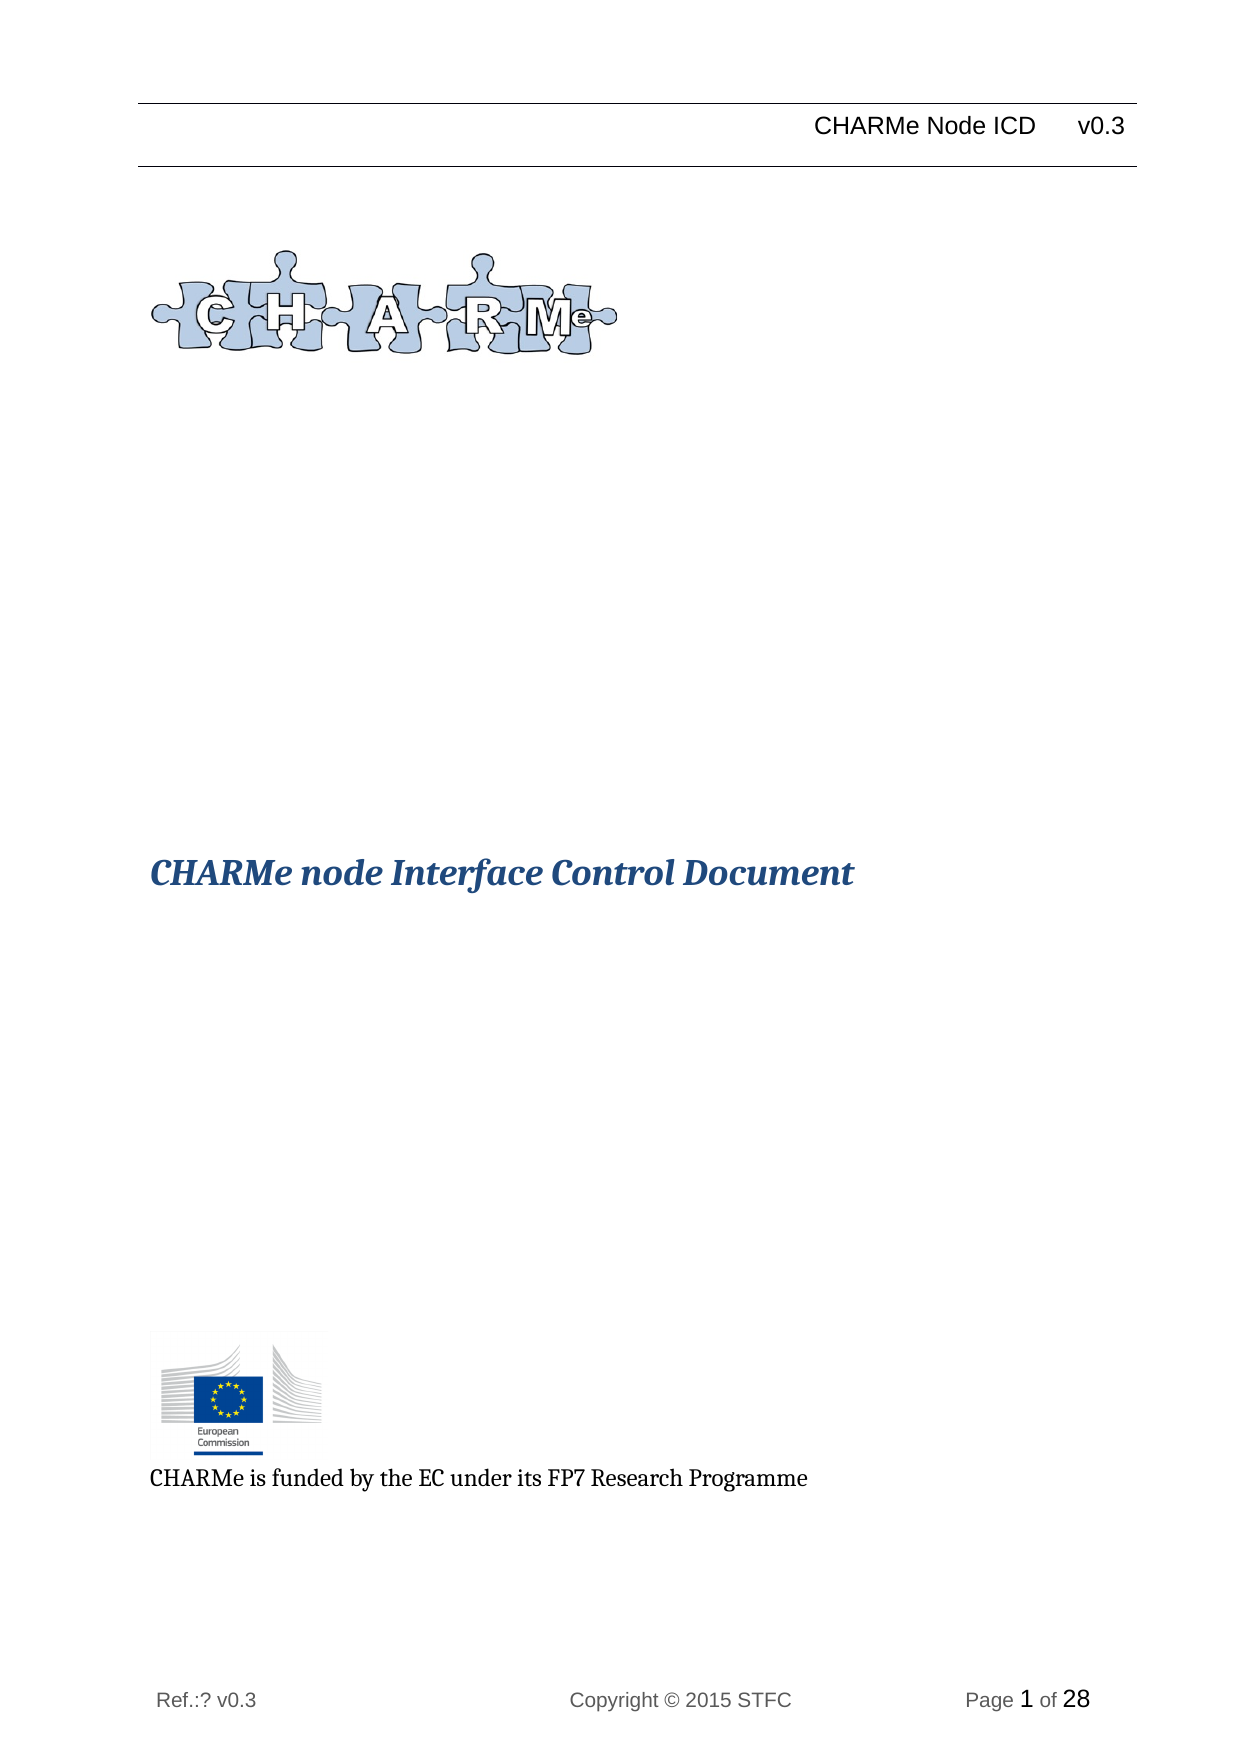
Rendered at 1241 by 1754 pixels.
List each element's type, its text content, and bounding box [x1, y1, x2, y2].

picture [150, 250, 618, 382]
picture [150, 1331, 329, 1460]
text CHARMe is funded by the EC under its FP7 Research Programme [150, 1299, 1090, 1492]
text CHARMe node Interface Control Document [150, 851, 1090, 894]
